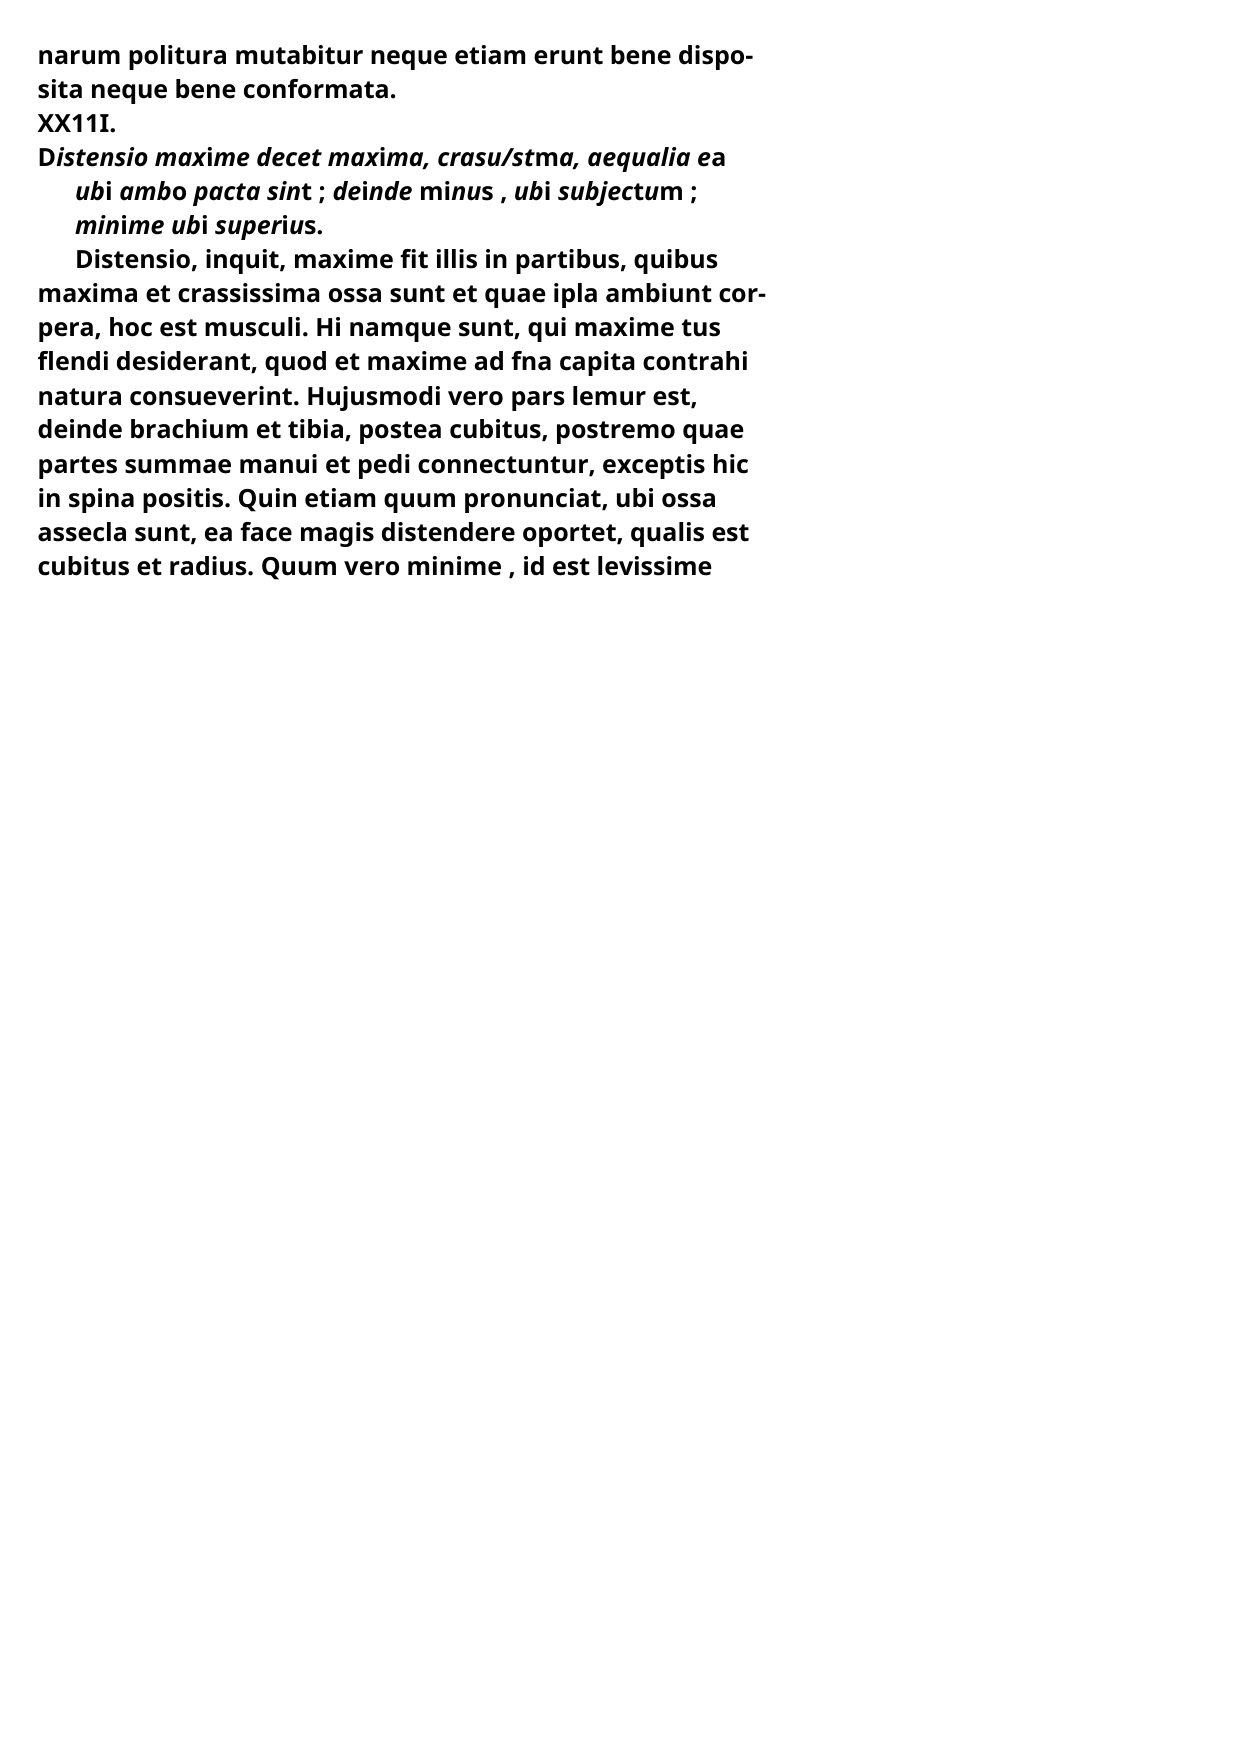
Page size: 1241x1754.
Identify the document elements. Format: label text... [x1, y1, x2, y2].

text narum politura mutabitur neque etiam erunt bene dispo- sita neque bene conformata. [37, 37, 1203, 106]
subtitle XX11I. [37, 106, 1203, 140]
text Distensio, inquit, maxime fit illis in partibus, quibus maxima et crassissima ossa sunt et quae ipla ambiunt cor- pera, hoc est musculi. Hi namque sunt, qui maxime tus flendi desiderant, quod et maxime ad fna capita contrahi natura consueverint. Hujusmodi vero pars lemur est, deinde brachium et tibia, postea cubitus, postremo quae partes summae manui et pedi connectuntur, exceptis hic in spina positis. Quin etiam quum pronunciat, ubi ossa assecla sunt, ea face magis distendere oportet, qualis est cubitus et radius. Quum vero minime , id est levissime [37, 242, 1203, 582]
text Distensio maxime decet maxima, crasu/stma, aequalia ea ubi ambo pacta sint ; deinde minus , ubi subjectum ; minime ubi superius. [37, 140, 1203, 242]
